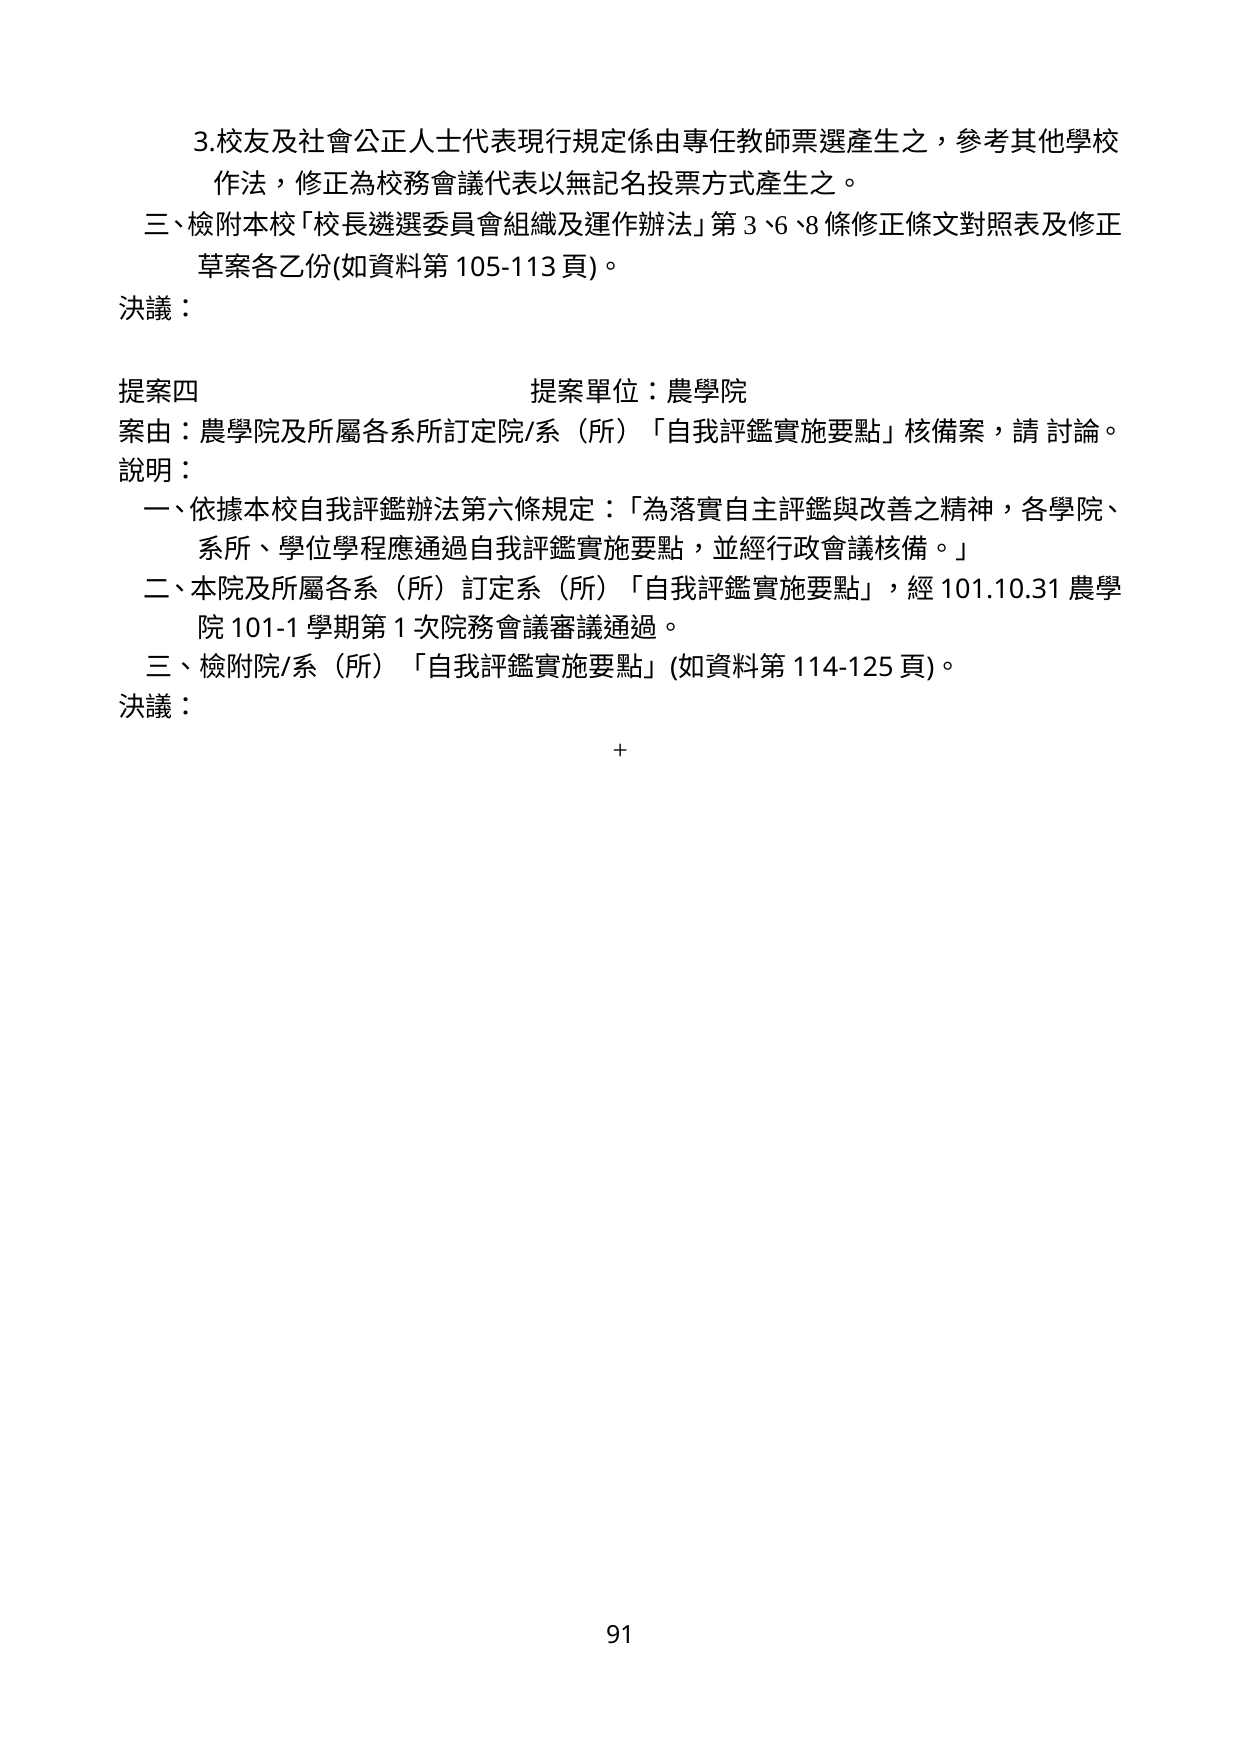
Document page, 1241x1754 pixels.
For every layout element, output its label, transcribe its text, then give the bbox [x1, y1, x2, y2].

text + [118, 724, 1122, 768]
text 3.校友及社會公正人士代表現行規定係由專任教師票選產生之，參考其他學校作法，修正為校務會議代表以無記名投票方式產生之。 [193, 118, 1122, 201]
text 提案四 提案單位：農學院 [118, 370, 1122, 409]
text 一、依據本校自我評鑑辦法第六條規定：「為落實自主評鑑與改善之精神，各學院、系所、學位學程應通過自我評鑑實施要點，並經行政會議核備。」 [143, 488, 1122, 567]
text 三、檢附本校「校長遴選委員會組織及運作辦法」第3、6、8條修正條文對照表及修正草案各乙份(如資料第105-113頁)。 [143, 201, 1122, 285]
text 說明： [118, 449, 1122, 488]
text 三、檢附院/系（所）「自我評鑑實施要點」(如資料第114-125頁)。 [118, 645, 1122, 685]
text 決議： [118, 685, 1122, 724]
text 案由：農學院及所屬各系所訂定院/系（所）「自我評鑑實施要點」核備案，請 討論。 [118, 409, 1122, 449]
text 二、本院及所屬各系（所）訂定系（所）「自我評鑑實施要點」，經101.10.31農學院101-1學期第1次院務會議審議通過。 [143, 567, 1122, 645]
text 決議： [118, 285, 1122, 326]
